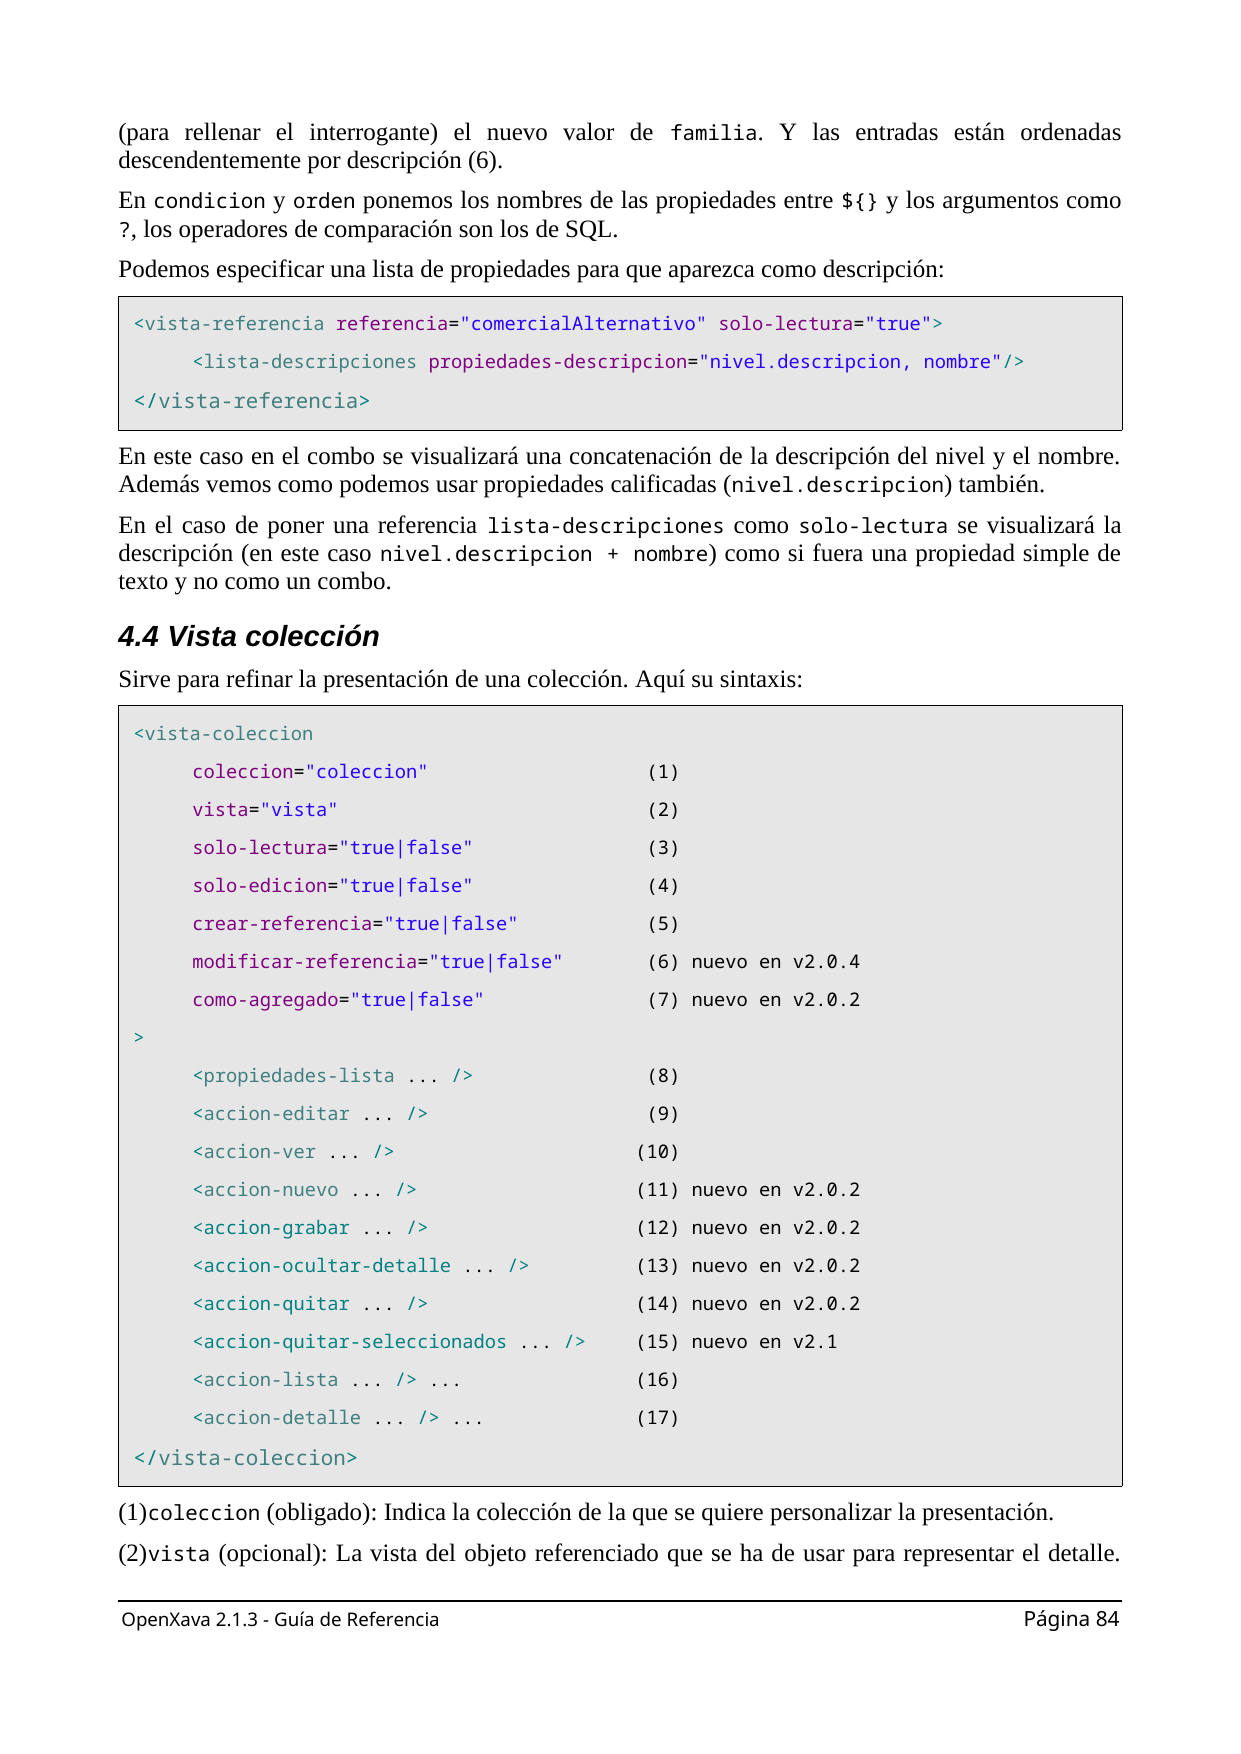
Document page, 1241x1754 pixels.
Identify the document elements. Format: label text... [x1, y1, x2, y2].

text <accion-nuevo ... /> (11) nuevo en v2.0.2 [119, 1162, 1122, 1199]
list vista (opcional): La vista del objeto referenciado que se ha de usar para representar el detalle. [118, 1539, 1122, 1567]
text </vista-referencia> [119, 372, 1122, 430]
text <accion-lista ... /> ... (16) [119, 1352, 1122, 1390]
text <accion-detalle ... /> ... (17) [119, 1390, 1122, 1428]
text (para rellenar el interrogante) el nuevo valor de familia. Y las entradas están ordenadas descendentemente por descripción (6). [118, 118, 1122, 174]
text En condicion y orden ponemos los nombres de las propiedades entre ${} y los argumentos como ?, los operadores de comparación son los de SQL. [118, 187, 1122, 243]
text </vista-coleccion> [119, 1428, 1122, 1486]
text > [119, 1009, 1122, 1047]
text <accion-ocultar-detalle ... /> (13) nuevo en v2.0.2 [119, 1238, 1122, 1276]
text <accion-ver ... /> (10) [119, 1123, 1122, 1162]
text solo-lectura="true|false" (3) [119, 819, 1122, 857]
text modificar-referencia="true|false" (6) nuevo en v2.0.4 [119, 933, 1122, 971]
text En el caso de poner una referencia lista-descripciones como solo-lectura se visualizará la descripción (en este caso nivel.descripcion + nombre) como si fuera una propiedad simple de texto y no como un combo. [118, 511, 1122, 595]
text <vista-referencia referencia="comercialAlternativo" solo-lectura="true"> [119, 297, 1122, 334]
text solo-edicion="true|false" (4) [119, 857, 1122, 895]
text Sirve para refinar la presentación de una colección. Aquí su sintaxis: [118, 665, 1122, 693]
text crear-referencia="true|false" (5) [119, 895, 1122, 933]
list coleccion (obligado): Indica la colección de la que se quiere personalizar la presentación. [118, 1498, 1122, 1526]
text Podemos especificar una lista de propiedades para que aparezca como descripción: [118, 256, 1122, 283]
subtitle Vista colección [118, 620, 1122, 653]
text <accion-quitar ... /> (14) nuevo en v2.0.2 [119, 1276, 1122, 1314]
text <accion-editar ... /> (9) [119, 1086, 1122, 1123]
text <propiedades-lista ... /> (8) [119, 1047, 1122, 1086]
text <vista-coleccion [119, 706, 1122, 743]
text En este caso en el combo se visualizará una concatenación de la descripción del nivel y el nombre. Además vemos como podemos usar propiedades calificadas (nivel.descripcion) también. [118, 442, 1122, 498]
text coleccion="coleccion" (1) [119, 743, 1122, 781]
text como-agregado="true|false" (7) nuevo en v2.0.2 [119, 971, 1122, 1009]
text <accion-grabar ... /> (12) nuevo en v2.0.2 [119, 1199, 1122, 1238]
text <accion-quitar-seleccionados ... /> (15) nuevo en v2.1 [119, 1314, 1122, 1352]
text vista="vista" (2) [119, 781, 1122, 819]
text <lista-descripciones propiedades-descripcion="nivel.descripcion, nombre"/> [119, 334, 1122, 372]
